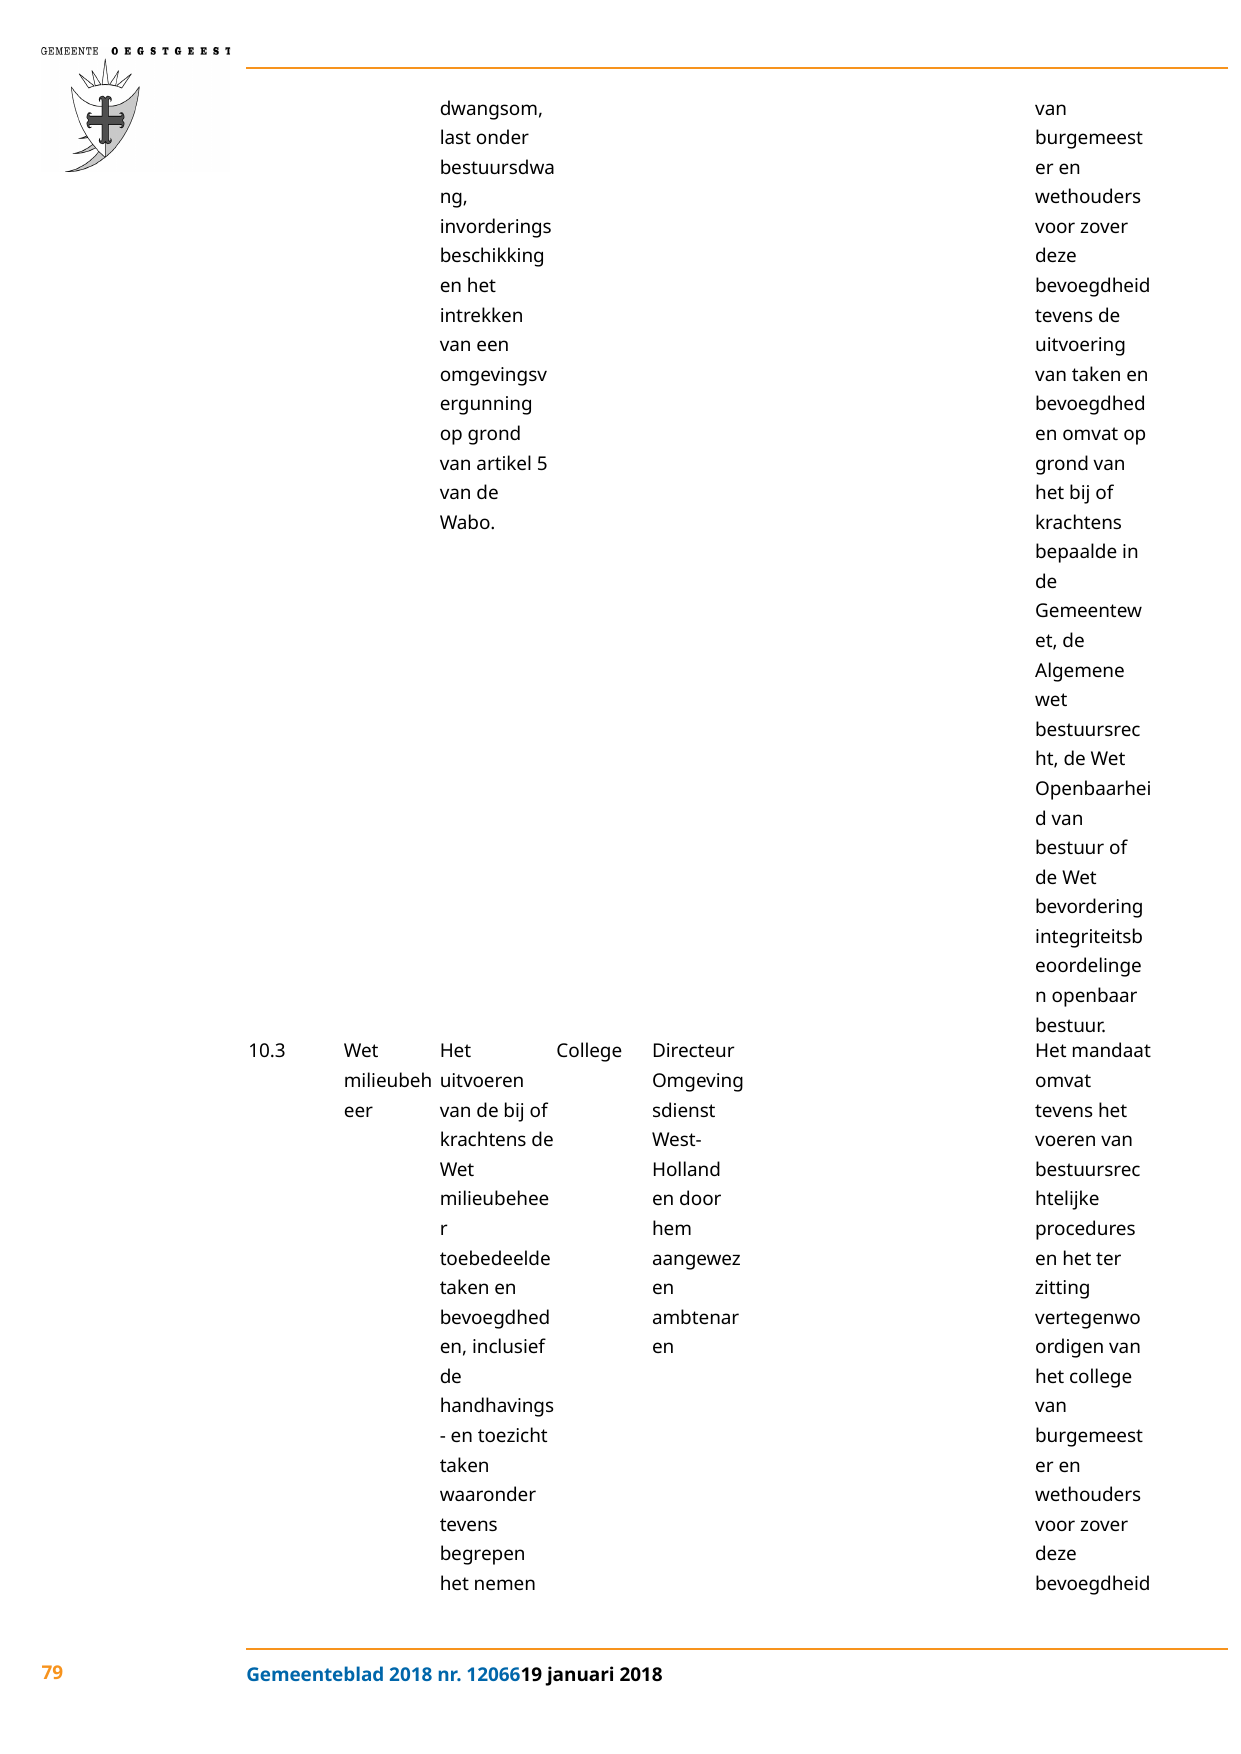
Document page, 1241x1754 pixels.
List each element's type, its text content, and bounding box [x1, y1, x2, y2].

table_cell Het mandaat omvat tevens het voeren van bestuursrechtelijke procedures en het ter zitting vertegenwoordigen van het college van burgemeester en wethouders voor zover deze bevoegdheid [1035, 1038, 1152, 1596]
table_cell Wet milieubeheer [344, 1038, 439, 1596]
table_cell [652, 95, 748, 1038]
table_cell [556, 95, 652, 1038]
table_cell College [556, 1038, 652, 1596]
table_cell van burgemeester en wethouders voor zover deze bevoegdheid tevens de uitvoering van taken en bevoegdheden omvat op grond van het bij of krachtens bepaalde in de Gemeentewet, de Algemene wet bestuursrecht, de Wet Openbaarheid van bestuur of de Wet bevordering integriteitsbeoordelingen openbaar bestuur. [1035, 95, 1152, 1038]
table_cell [344, 95, 439, 1038]
table_cell dwangsom, last onder bestuursdwang, invorderingsbeschikking en het intrekken van een omgevingsvergunning op grond van artikel 5 van de Wabo. [440, 95, 556, 1038]
picture [41, 47, 231, 172]
table_cell [248, 95, 344, 1038]
table_cell [748, 95, 843, 1038]
table_cell [939, 95, 1035, 1038]
table_cell 10.3 [248, 1038, 344, 1596]
table_cell Het uitvoeren van de bij of krachtens de Wet milieubeheer toebedeelde taken en bevoegdheden, inclusief de handhavings- en toezicht taken waaronder tevens begrepen het nemen [440, 1038, 556, 1596]
table_cell [939, 1038, 1035, 1596]
table_cell Directeur Omgevingsdienst West-Holland en door hem aangewezen ambtenaren [652, 1038, 748, 1596]
table_cell [748, 1038, 843, 1596]
table_cell [844, 1038, 939, 1596]
table_cell [844, 95, 939, 1038]
